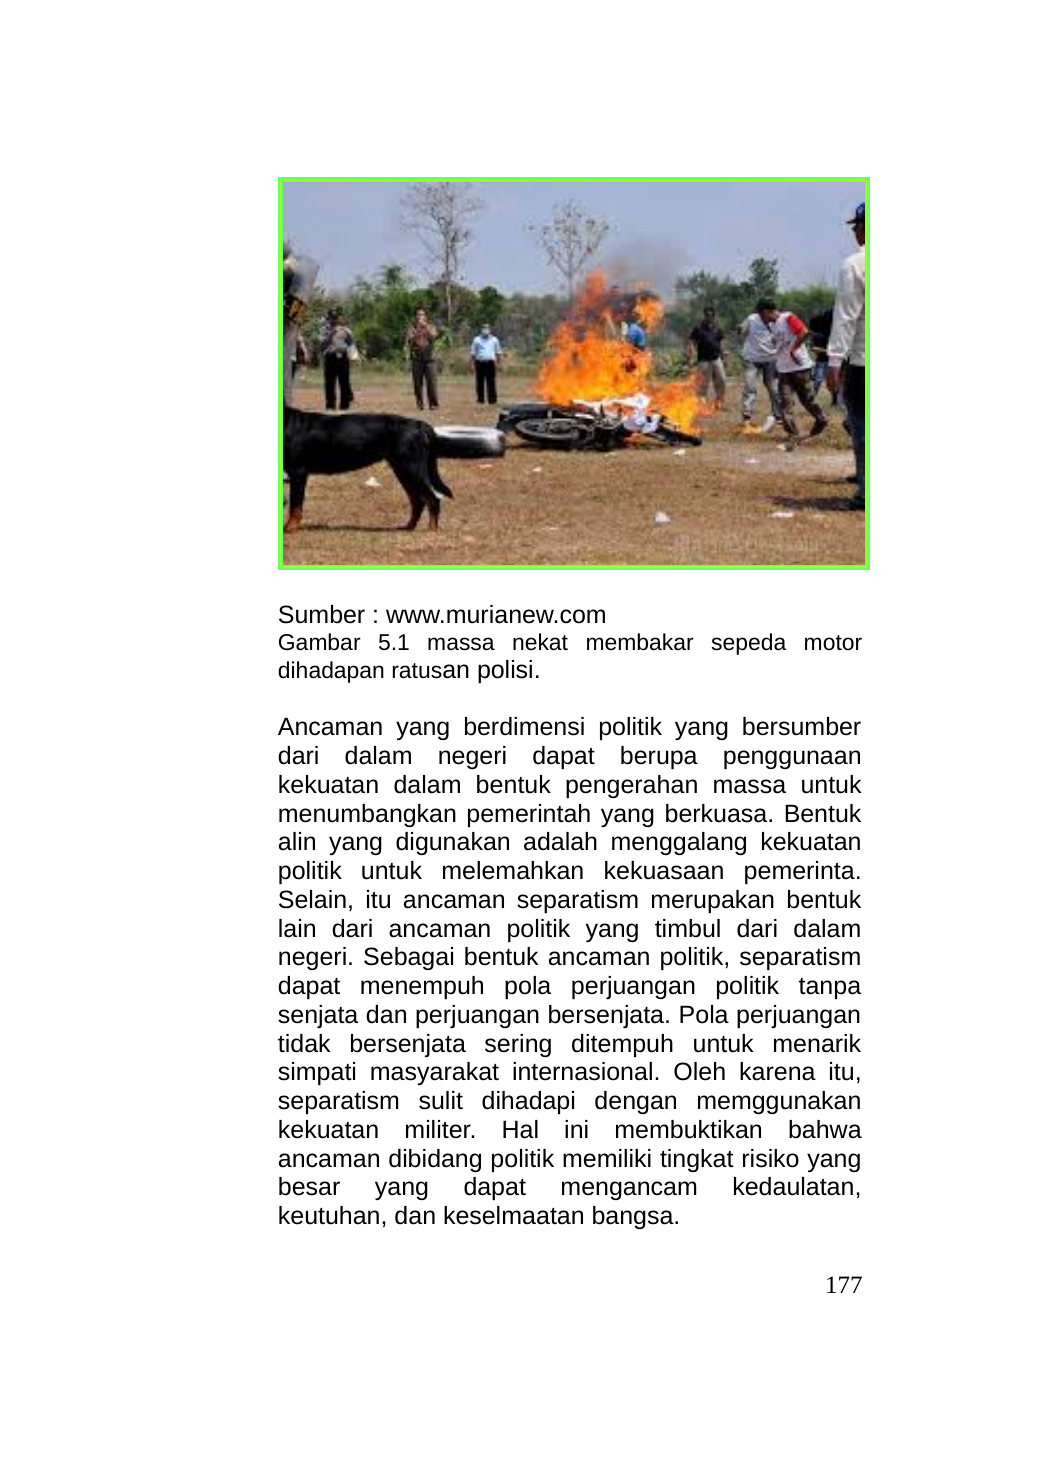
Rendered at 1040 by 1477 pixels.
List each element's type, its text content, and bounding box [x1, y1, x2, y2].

text Gambar 5.1 massa nekat membakar sepeda motor dihadapan ratusan polisi. [278, 628, 862, 684]
text Ancaman yang berdimensi politik yang bersumber dari dalam negeri dapat berupa penggunaan kekuatan dalam bentuk pengerahan massa untuk menumbangkan pemerintah yang berkuasa. Bentuk alin yang digunakan adalah menggalang kekuatan politik untuk melemahkan kekuasaan pemerinta. Selain, itu ancaman separatism merupakan bentuk lain dari ancaman politik yang timbul dari dalam negeri. Sebagai bentuk ancaman politik, separatism dapat menempuh pola perjuangan politik tanpa senjata dan perjuangan bersenjata. Pola perjuangan tidak bersenjata sering ditempuh untuk menarik simpati masyarakat internasional. Oleh karena itu, separatism sulit dihadapi dengan memggunakan kekuatan militer. Hal ini membuktikan bahwa ancaman dibidang politik memiliki tingkat risiko yang besar yang dapat mengancam kedaulatan, keutuhan, dan keselmaatan bangsa. [278, 712, 862, 1230]
text Sumber : www.murianew.com [278, 600, 862, 628]
picture [283, 182, 865, 565]
